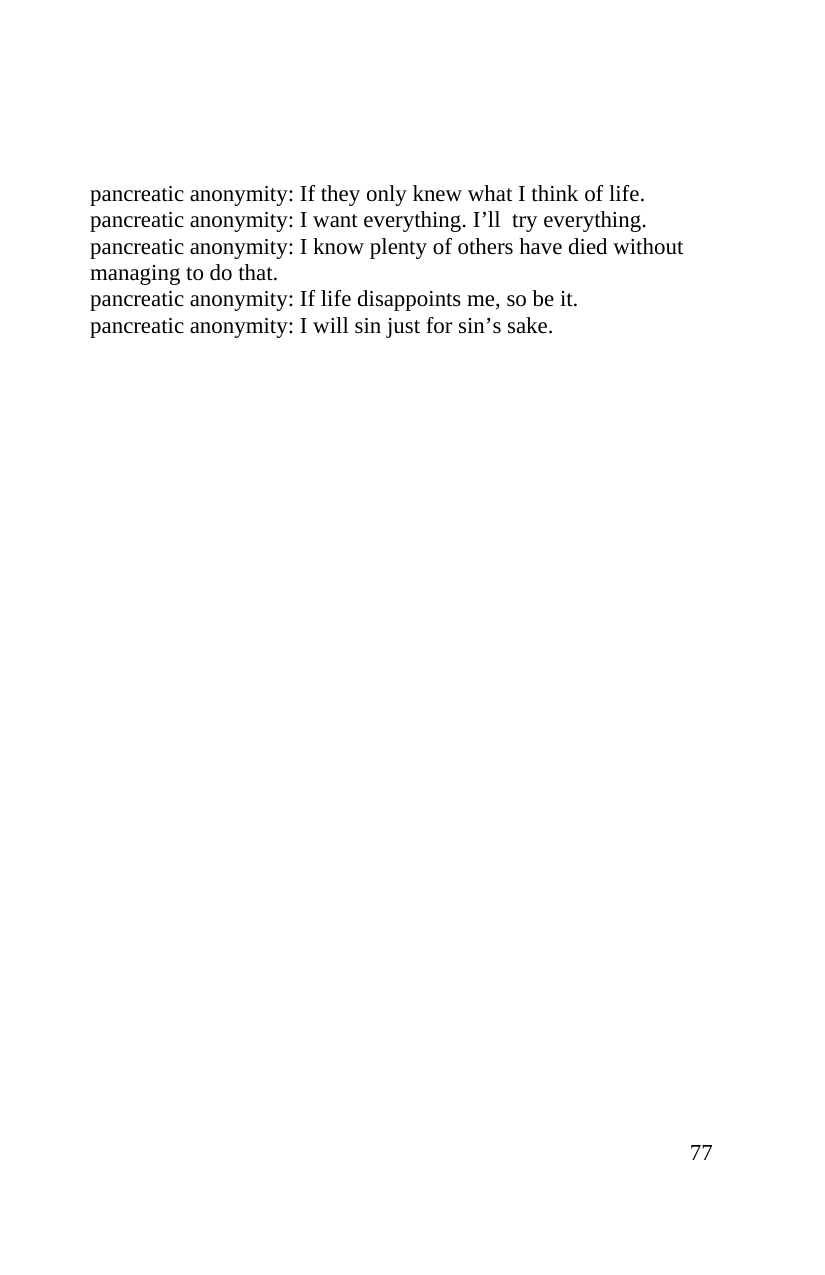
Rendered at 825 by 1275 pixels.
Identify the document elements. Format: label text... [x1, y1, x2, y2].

text pancreatic anonymity: If life disappoints me, so be it. [90, 285, 712, 312]
text pancreatic anonymity: I know plenty of others have died without managing to do that. [90, 233, 712, 285]
text pancreatic anonymity: If they only knew what I think of life. [90, 180, 712, 206]
text pancreatic anonymity: I want everything. I’ll try everything. [90, 206, 712, 233]
text pancreatic anonymity: I will sin just for sin’s sake. [90, 312, 712, 338]
